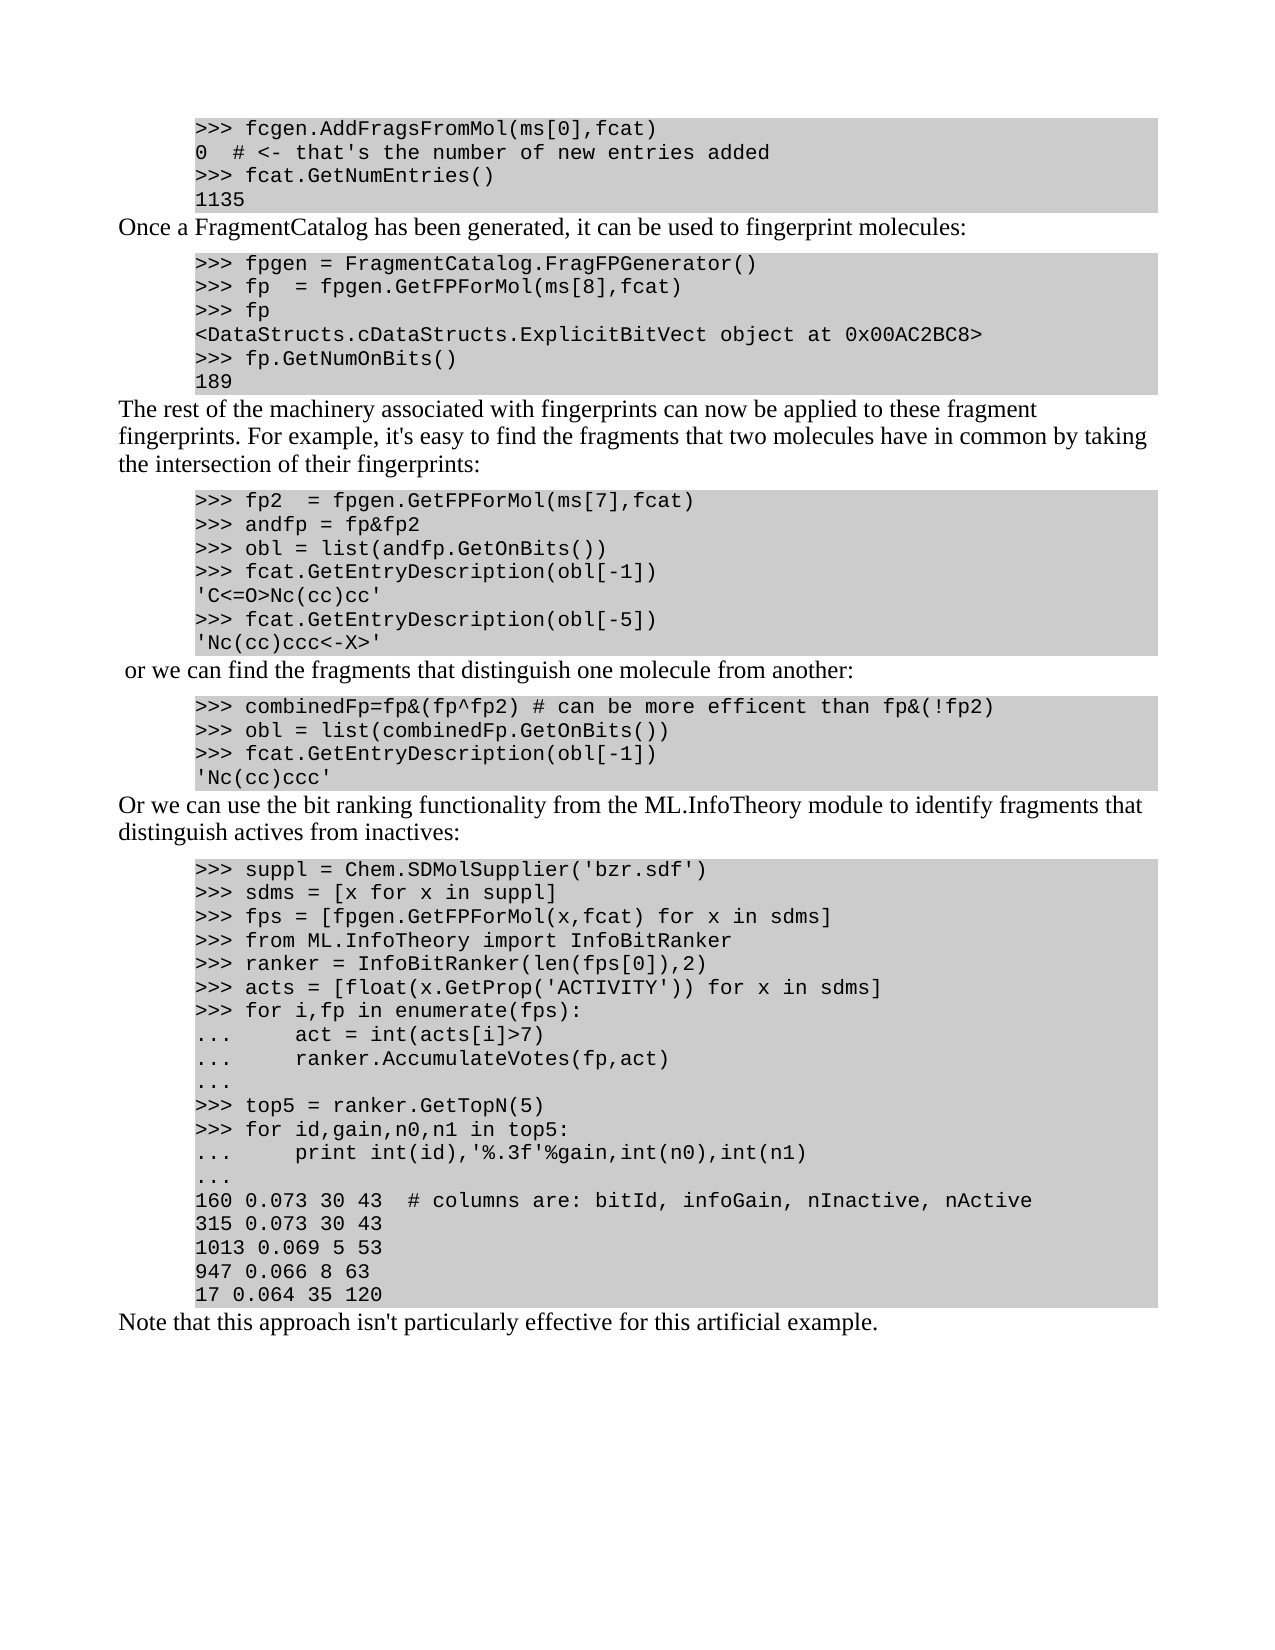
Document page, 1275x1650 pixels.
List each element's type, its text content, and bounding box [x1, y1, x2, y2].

text >>> fps = [fpgen.GetFPForMol(x,fcat) for x in sdms] [195, 906, 1158, 929]
text 189 [195, 371, 1158, 395]
text 1013 0.069 5 53 [195, 1237, 1158, 1261]
text 315 0.073 30 43 [195, 1213, 1158, 1237]
text >>> sdms = [x for x in suppl] [195, 882, 1158, 906]
text >>> obl = list(andfp.GetOnBits()) [195, 538, 1158, 561]
text <DataStructs.cDataStructs.ExplicitBitVect object at 0x00AC2BC8> [195, 324, 1158, 347]
text ... act = int(acts[i]>7) [195, 1024, 1158, 1048]
text 947 0.066 8 63 [195, 1261, 1158, 1284]
text >>> fp = fpgen.GetFPForMol(ms[8],fcat) [195, 277, 1158, 300]
text The rest of the machinery associated with fingerprints can now be applied to these fragment fingerprints. For example, it's easy to find the fragments that two molecules have in common by taking the intersection of their fingerprints: [118, 395, 1157, 478]
text >>> fcat.GetEntryDescription(obl[-5]) [195, 609, 1158, 632]
text >>> fcat.GetNumEntries() [195, 165, 1158, 189]
text 'Nc(cc)ccc<-X>' [195, 632, 1158, 656]
text >>> fcgen.AddFragsFromMol(ms[0],fcat) [195, 118, 1158, 142]
text 160 0.073 30 43 # columns are: bitId, infoGain, nInactive, nActive [195, 1190, 1158, 1213]
text >>> fp2 = fpgen.GetFPForMol(ms[7],fcat) [195, 490, 1158, 514]
text >>> fcat.GetEntryDescription(obl[-1]) [195, 561, 1158, 585]
text Once a FragmentCatalog has been generated, it can be used to fingerprint molecules: [118, 213, 1157, 240]
text or we can find the fragments that distinguish one molecule from another: [118, 656, 1157, 684]
text 'Nc(cc)ccc' [195, 767, 1158, 791]
text Note that this approach isn't particularly effective for this artificial example. [118, 1308, 1157, 1336]
text >>> combinedFp=fp&(fp^fp2) # can be more efficent than fp&(!fp2) [195, 696, 1158, 720]
text >>> fpgen = FragmentCatalog.FragFPGenerator() [195, 253, 1158, 277]
text ... [195, 1071, 1158, 1095]
text 'C<=O>Nc(cc)cc' [195, 585, 1158, 609]
text >>> top5 = ranker.GetTopN(5) [195, 1095, 1158, 1119]
text 0 # <- that's the number of new entries added [195, 142, 1158, 165]
text Or we can use the bit ranking functionality from the ML.InfoTheory module to identify fragments that distinguish actives from inactives: [118, 791, 1157, 846]
text 1135 [195, 189, 1158, 213]
text 17 0.064 35 120 [195, 1284, 1158, 1308]
text >>> for i,fp in enumerate(fps): [195, 1001, 1158, 1024]
text >>> fp.GetNumOnBits() [195, 347, 1158, 371]
text >>> ranker = InfoBitRanker(len(fps[0]),2) [195, 953, 1158, 977]
text >>> suppl = Chem.SDMolSupplier('bzr.sdf') [195, 859, 1158, 882]
text ... print int(id),'%.3f'%gain,int(n0),int(n1) [195, 1142, 1158, 1166]
text >>> from ML.InfoTheory import InfoBitRanker [195, 929, 1158, 953]
text >>> fp [195, 300, 1158, 324]
text ... [195, 1166, 1158, 1190]
text >>> for id,gain,n0,n1 in top5: [195, 1119, 1158, 1142]
text >>> obl = list(combinedFp.GetOnBits()) [195, 720, 1158, 743]
text >>> andfp = fp&fp2 [195, 514, 1158, 538]
text ... ranker.AccumulateVotes(fp,act) [195, 1048, 1158, 1071]
text >>> fcat.GetEntryDescription(obl[-1]) [195, 743, 1158, 767]
text >>> acts = [float(x.GetProp('ACTIVITY')) for x in sdms] [195, 977, 1158, 1001]
